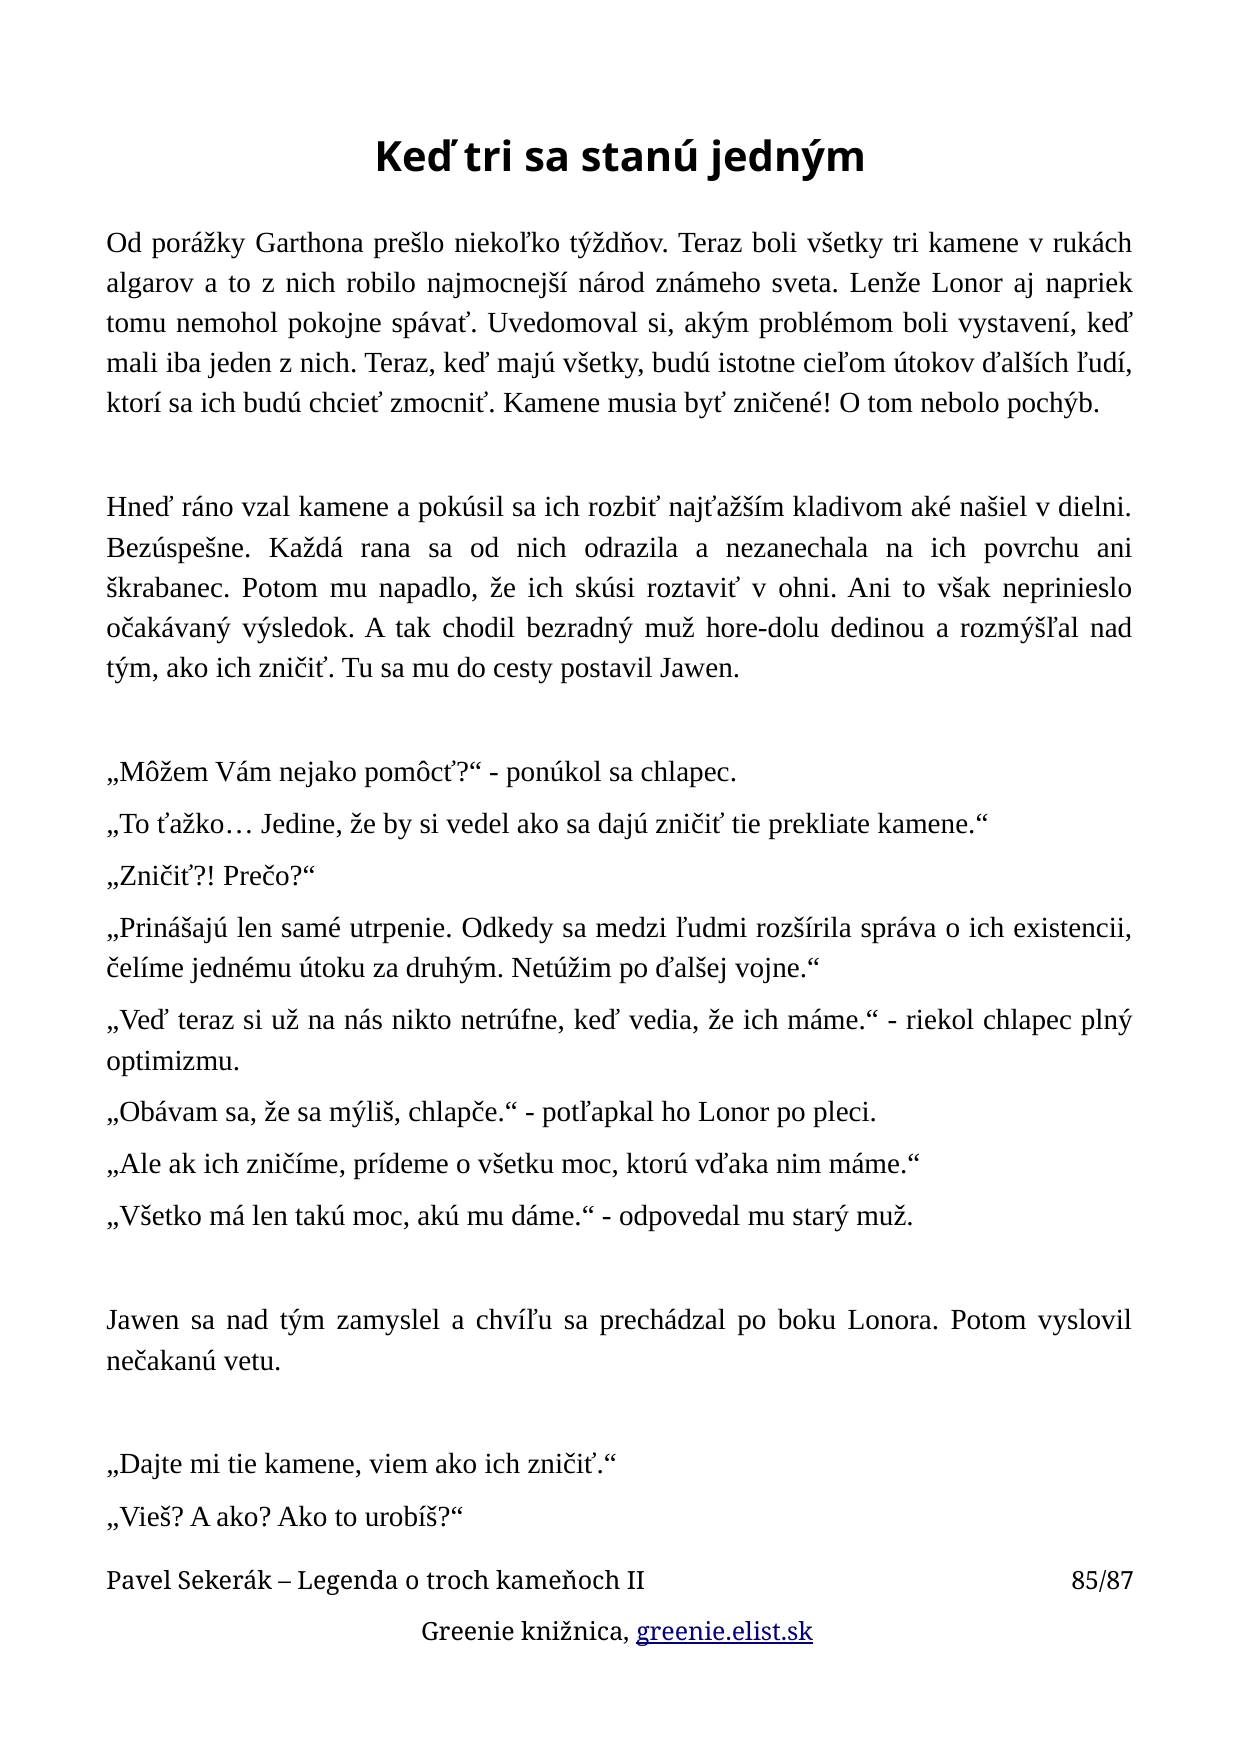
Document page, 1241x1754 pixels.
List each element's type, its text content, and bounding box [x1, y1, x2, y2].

text „Vieš? A ako? Ako to urobíš?“ [106, 1499, 1134, 1532]
text „Veď teraz si už na nás nikto netrúfne, keď vedia, že ich máme.“ - riekol chlapec plný optimizmu. [106, 1002, 1134, 1076]
subtitle Keď tri sa stanú jedným [106, 127, 1134, 184]
text Od porážky Garthona prešlo niekoľko týždňov. Teraz boli všetky tri kamene v rukách algarov a to z nich robilo najmocnejší národ známeho sveta. Lenže Lonor aj napriek tomu nemohol pokojne spávať. Uvedomoval si, akým problémom boli vystavení, keď mali iba jeden z nich. Teraz, keď majú všetky, budú istotne cieľom útokov ďalších ľudí, ktorí sa ich budú chcieť zmocniť. Kamene musia byť zničené! O tom nebolo pochýb. [106, 225, 1134, 419]
text „Ale ak ich zničíme, prídeme o všetku moc, ktorú vďaka nim máme.“ [106, 1147, 1134, 1180]
text „Všetko má len takú moc, akú mu dáme.“ - odpovedal mu starý muž. [106, 1198, 1134, 1232]
text Hneď ráno vzal kamene a pokúsil sa ich rozbiť najťažším kladivom aké našiel v dielni. Bezúspešne. Každá rana sa od nich odrazila a nezanechala na ich povrchu ani škrabanec. Potom mu napadlo, že ich skúsi roztaviť v ohni. Ani to však neprinieslo očakávaný výsledok. A tak chodil bezradný muž hore-dolu dedinou a rozmýšľal nad tým, ako ich zničiť. Tu sa mu do cesty postavil Jawen. [106, 489, 1134, 684]
text „Dajte mi tie kamene, viem ako ich zničiť.“ [106, 1447, 1134, 1480]
text „Zničiť?! Prečo?“ [106, 858, 1134, 892]
text „Obávam sa, že sa mýliš, chlapče.“ - potľapkal ho Lonor po pleci. [106, 1094, 1134, 1128]
text „Prinášajú len samé utrpenie. Odkedy sa medzi ľudmi rozšírila správa o ich existencii, čelíme jednému útoku za druhým. Netúžim po ďalšej vojne.“ [106, 910, 1134, 984]
text „To ťažko… Jedine, že by si vedel ako sa dajú zničiť tie prekliate kamene.“ [106, 806, 1134, 840]
text Jawen sa nad tým zamyslel a chvíľu sa prechádzal po boku Lonora. Potom vyslovil nečakanú vetu. [106, 1302, 1134, 1376]
text „Môžem Vám nejako pomôcť?“ - ponúkol sa chlapec. [106, 754, 1134, 788]
